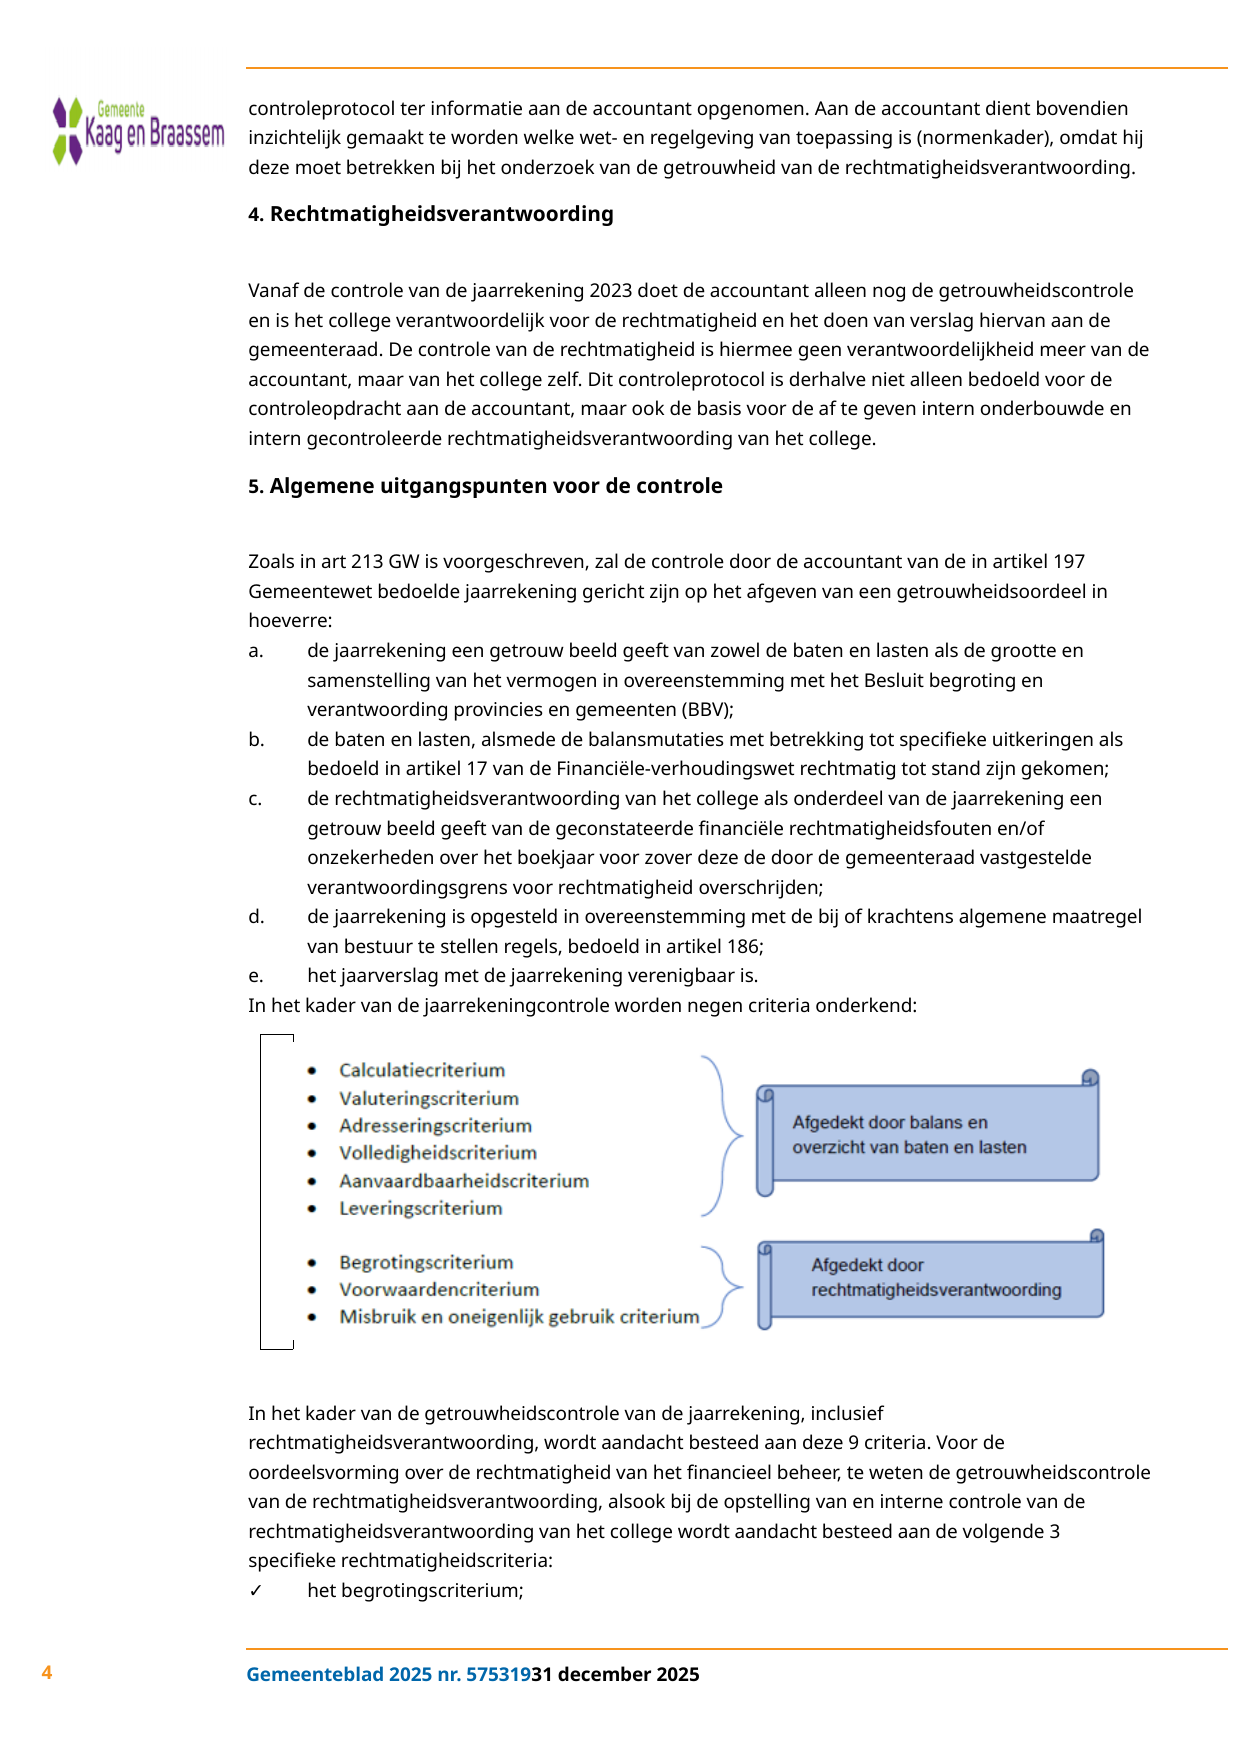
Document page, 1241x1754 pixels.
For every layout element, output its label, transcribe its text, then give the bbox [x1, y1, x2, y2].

text 5. Algemene uitgangspunten voor de controle [248, 471, 1152, 499]
text controleprotocol ter informatie aan de accountant opgenomen. Aan de accountant dient bovendien inzichtelijk gemaakt te worden welke wet- en regelgeving van toepassing is (normenkader), omdat hij deze moet betrekken bij het onderzoek van de getrouwheid van de rechtmatigheidsverantwoording. [248, 95, 1152, 180]
text Zoals in art 213 GW is voorgeschreven, zal de controle door de accountant van de in artikel 197 Gemeentewet bedoelde jaarrekening gericht zijn op het afgeven van een getrouwheidsoordeel in hoeverre: [248, 548, 1152, 633]
text 4. Rechtmatigheidsverantwoording [248, 199, 1152, 228]
list de baten en lasten, alsmede de balansmutaties met betrekking tot specifieke uitkeringen als bedoeld in artikel 17 van de Financiële-verhoudingswet rechtmatig tot stand zijn gekomen; [248, 726, 1152, 781]
list de jaarrekening een getrouw beeld geeft van zowel de baten en lasten als de grootte en samenstelling van het vermogen in overeenstemming met het Besluit begroting en verantwoording provincies en gemeenten (BBV); [248, 637, 1152, 722]
text Vanaf de controle van de jaarrekening 2023 doet de accountant alleen nog de getrouwheidscontrole en is het college verantwoordelijk voor de rechtmatigheid en het doen van verslag hiervan aan de gemeenteraad. De controle van de rechtmatigheid is hiermee geen verantwoordelijkheid meer van de accountant, maar van het college zelf. Dit controleprotocol is derhalve niet alleen bedoeld voor de controleopdracht aan de accountant, maar ook de basis voor de af te geven intern onderbouwde en intern gecontroleerde rechtmatigheidsverantwoording van het college. [248, 277, 1152, 451]
picture [268, 1042, 1173, 1340]
list het jaarverslag met de jaarrekening verenigbaar is. [248, 963, 1152, 988]
list de rechtmatigheidsverantwoording van het college als onderdeel van de jaarrekening een getrouw beeld geeft van de geconstateerde financiële rechtmatigheidsfouten en/of onzekerheden over het boekjaar voor zover deze de door de gemeenteraad vastgestelde verantwoordingsgrens voor rechtmatigheid overschrijden; [248, 785, 1152, 900]
list het begrotingscriterium; [248, 1577, 1152, 1603]
list de jaarrekening is opgesteld in overeenstemming met de bij of krachtens algemene maatregel van bestuur te stellen regels, bedoeld in artikel 186; [248, 903, 1152, 959]
text In het kader van de getrouwheidscontrole van de jaarrekening, inclusief rechtmatigheidsverantwoording, wordt aandacht besteed aan deze 9 criteria. Voor de oordeelsvorming over de rechtmatigheid van het financieel beheer, te weten de getrouwheidscontrole van de rechtmatigheidsverantwoording, alsook bij de opstelling van en interne controle van de rechtmatigheidsverantwoording van het college wordt aandacht besteed aan de volgende 3 specifieke rechtmatigheidscriteria: [248, 1400, 1152, 1573]
text In het kader van de jaarrekeningcontrole worden negen criteria onderkend: [248, 992, 1152, 1018]
picture [41, 47, 231, 172]
